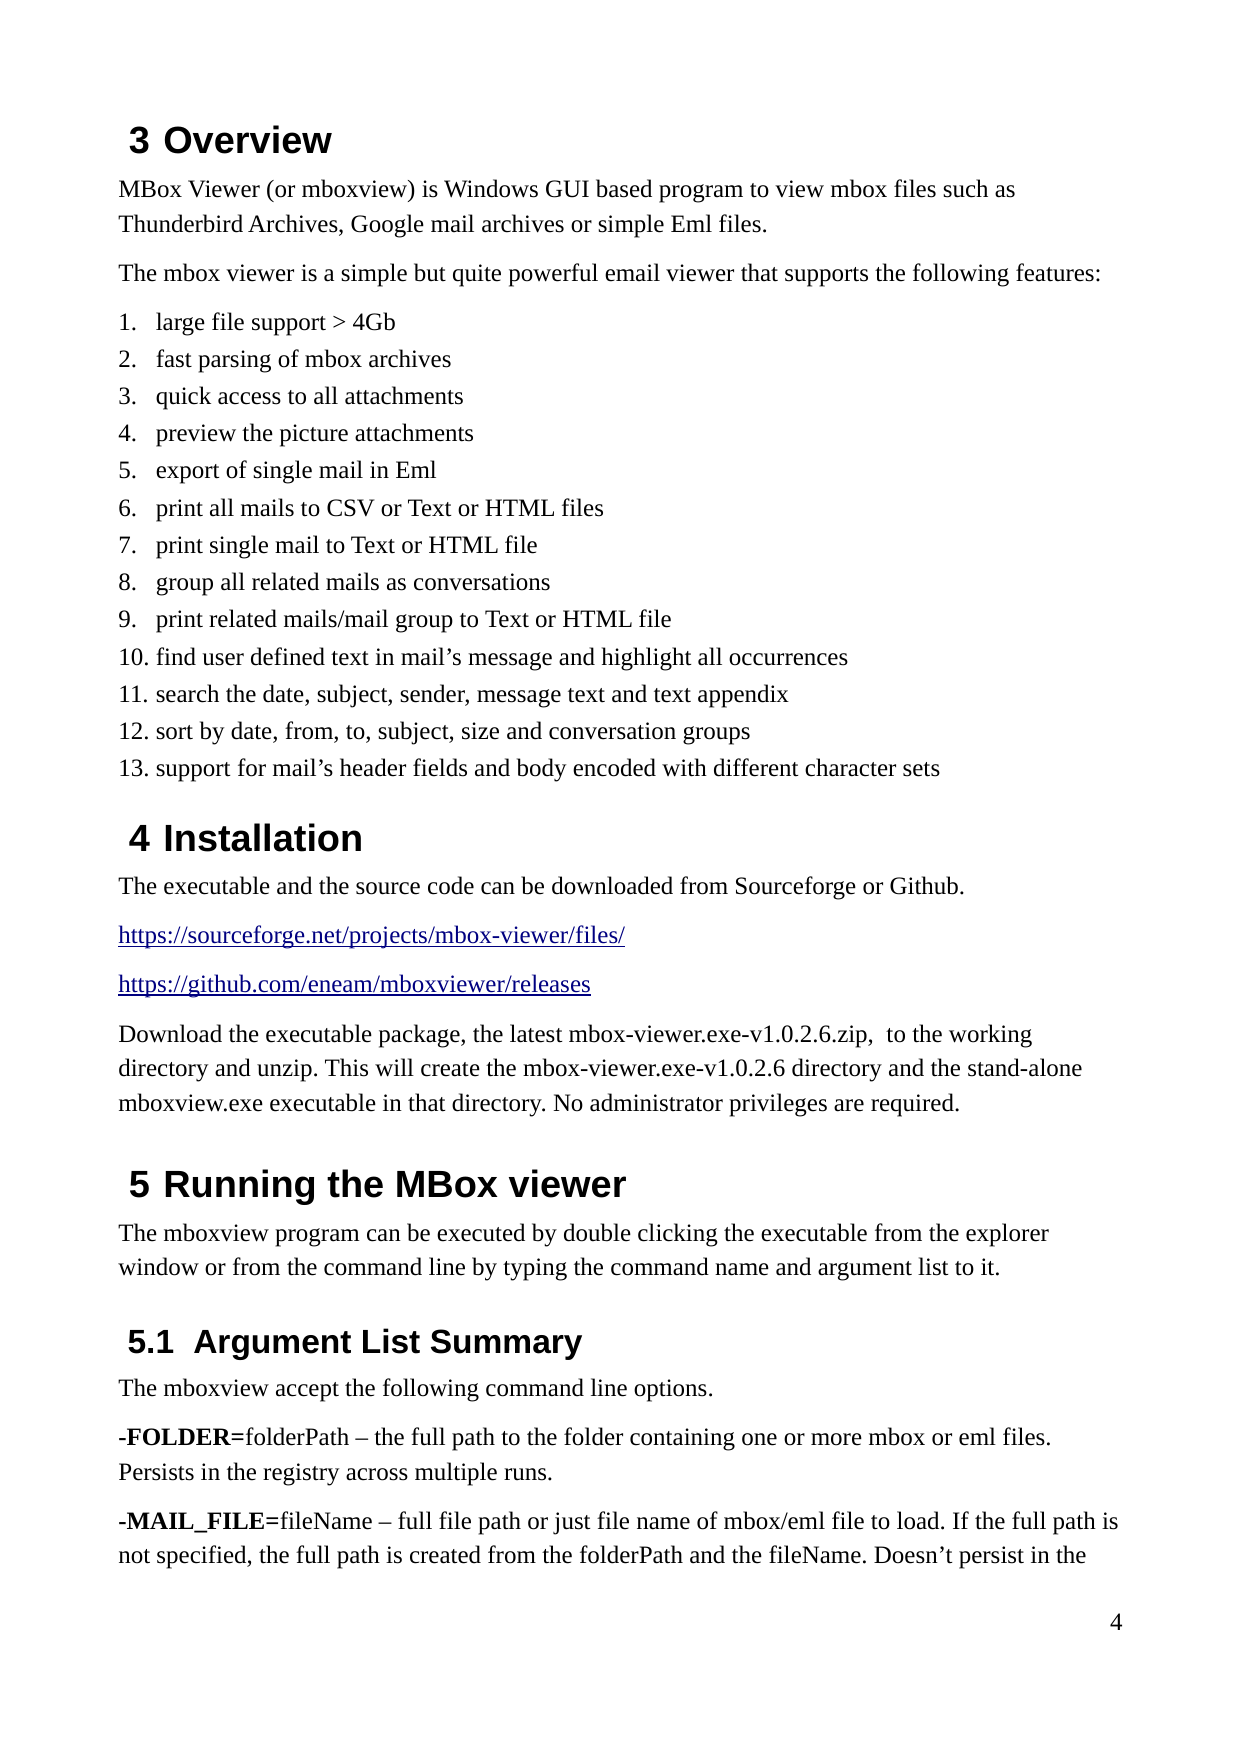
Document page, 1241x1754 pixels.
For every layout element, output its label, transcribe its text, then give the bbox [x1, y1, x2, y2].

list preview the picture attachments [118, 418, 1122, 447]
list large file support > 4Gb [118, 307, 1122, 336]
subtitle Overview [118, 118, 1122, 162]
list print single mail to Text or HTML file [118, 530, 1122, 559]
text -MAIL_FILE=fileName – full file path or just file name of mbox/eml file to load. If the full path is not specified, the full path is created from the folderPath and the fileName. Doesn’t persist in the [118, 1506, 1122, 1569]
text https://sourceforge.net/projects/mbox-viewer/files/ [118, 921, 1122, 949]
list export of single mail in Eml [118, 456, 1122, 484]
text The mboxview accept the following command line options. [118, 1373, 1122, 1402]
subtitle Installation [118, 815, 1122, 859]
text -FOLDER=folderPath – the full path to the folder containing one or more mbox or eml files. Persists in the registry across multiple runs. [118, 1422, 1122, 1486]
text MBox Viewer (or mboxview) is Windows GUI based program to view mbox files such as Thunderbird Archives, Google mail archives or simple Eml files. [118, 174, 1122, 237]
text The executable and the source code can be downloaded from Sourceforge or Github. [118, 871, 1122, 900]
text The mboxview program can be executed by double clicking the executable from the explorer window or from the command line by typing the command name and argument list to it. [118, 1218, 1122, 1281]
list search the date, subject, sender, message text and text appendix [118, 679, 1122, 707]
subtitle Argument List Summary [118, 1322, 1122, 1361]
list support for mail’s header fields and body encoded with different character sets [118, 753, 1122, 782]
list fast parsing of mbox archives [118, 344, 1122, 373]
list find user defined text in mail’s message and highlight all occurrences [118, 642, 1122, 670]
text Download the executable package, the latest mbox-viewer.exe-v1.0.2.6.zip, to the working directory and unzip. This will create the mbox-viewer.exe-v1.0.2.6 directory and the stand-alone mboxview.exe executable in that directory. No administrator privileges are required. [118, 1019, 1122, 1116]
subtitle Running the MBox viewer [118, 1162, 1122, 1205]
text The mbox viewer is a simple but quite powerful email viewer that supports the following features: [118, 258, 1122, 287]
list print related mails/mail group to Text or HTML file [118, 604, 1122, 633]
text https://github.com/eneam/mboxviewer/releases [118, 969, 1122, 998]
list print all mails to CSV or Text or HTML files [118, 493, 1122, 522]
list quick access to all attachments [118, 381, 1122, 410]
list group all related mails as conversations [118, 567, 1122, 596]
list sort by date, from, to, subject, size and conversation groups [118, 716, 1122, 745]
